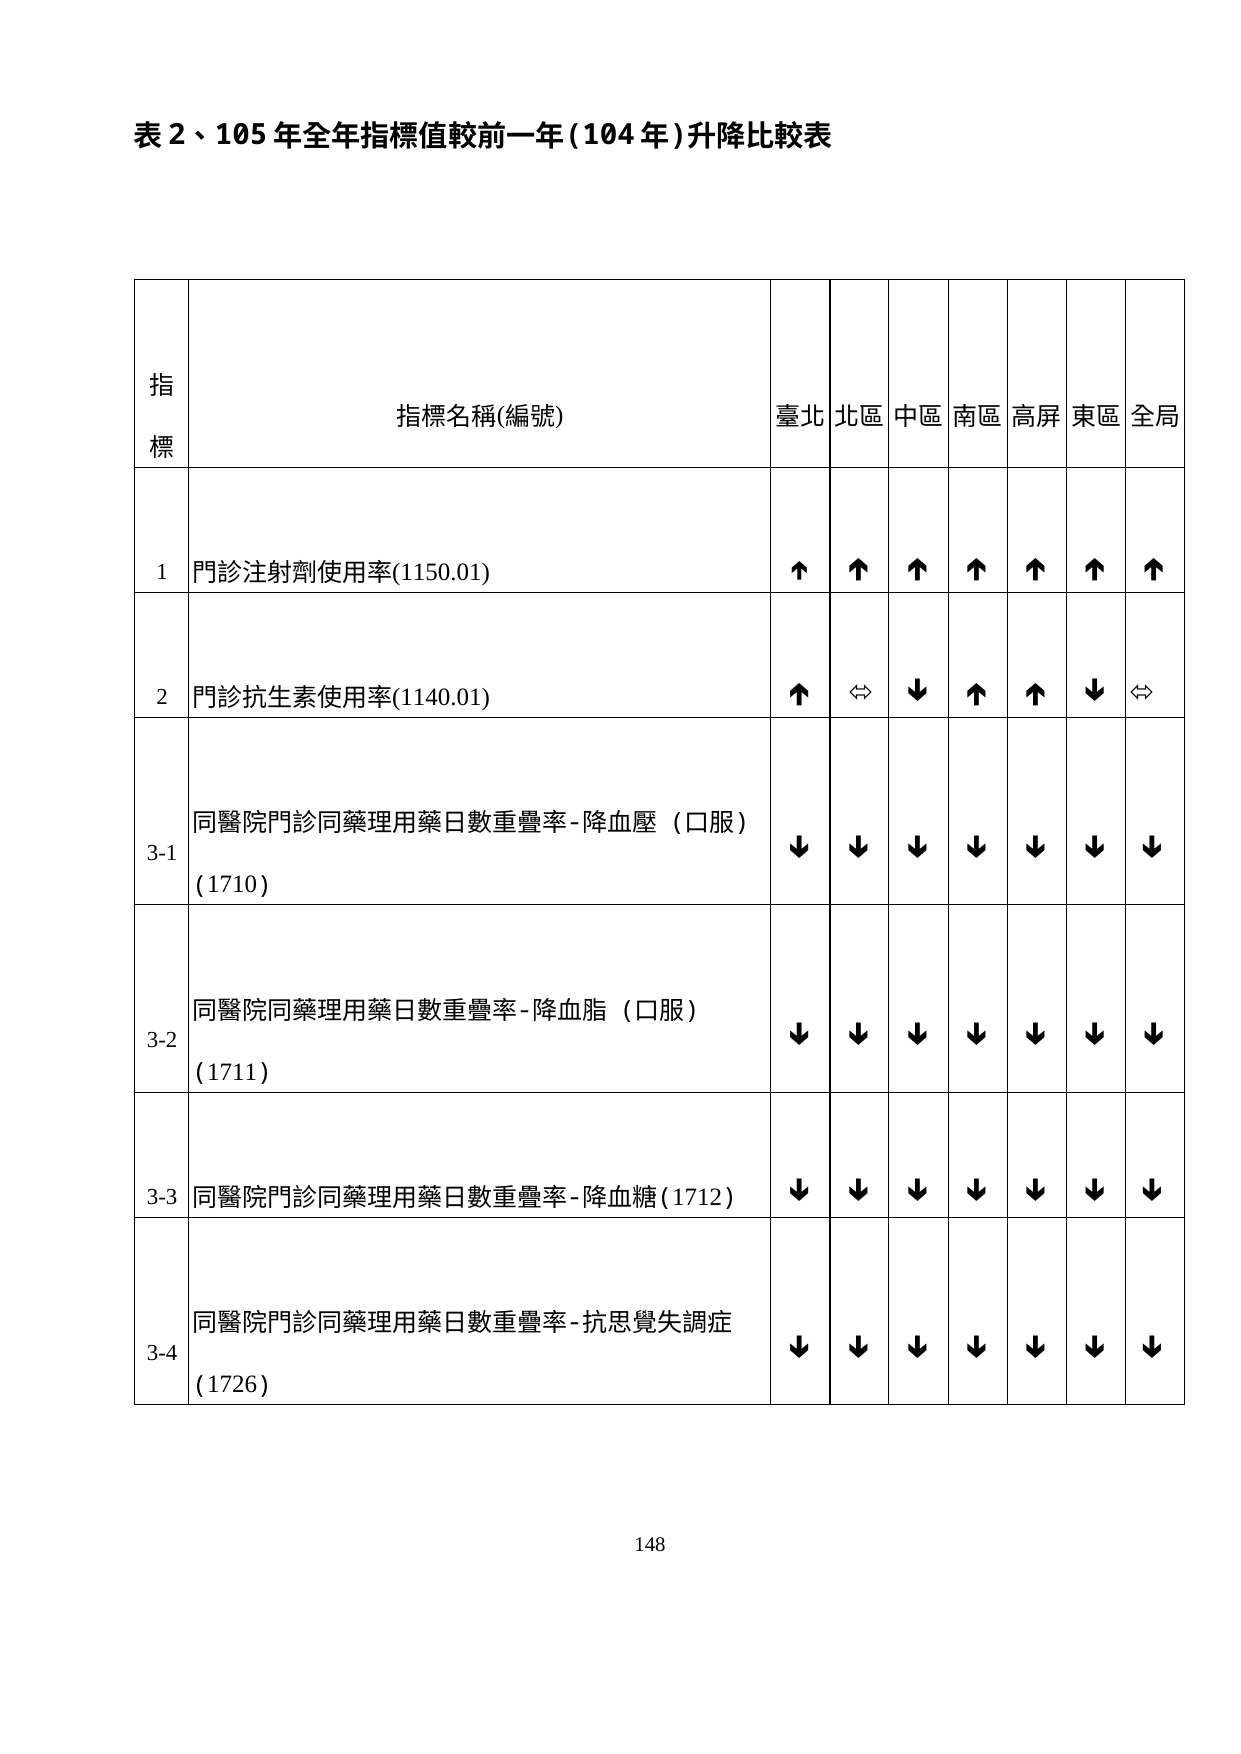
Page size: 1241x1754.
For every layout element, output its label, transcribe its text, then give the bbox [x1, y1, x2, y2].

table_cell  [889, 593, 948, 717]
table_cell  [1067, 593, 1125, 717]
table_header 北區 [831, 280, 888, 467]
table_cell 同醫院門診同藥理用藥日數重疊率-抗思覺失調症 (1726) [189, 1218, 770, 1404]
table_cell  [1008, 593, 1066, 717]
table_cell 2 [135, 593, 188, 717]
table_cell  [1126, 1093, 1184, 1217]
table_cell  [949, 718, 1007, 904]
table_cell  [831, 468, 888, 592]
table_cell 門診抗生素使用率(1140.01) [189, 593, 770, 717]
table_cell 1 [135, 468, 188, 592]
table_header 臺北 [771, 280, 829, 467]
table_header 指標 [135, 280, 188, 467]
table_cell 同醫院門診同藥理用藥日數重疊率-降血壓 (口服)(1710) [189, 718, 770, 904]
table_cell  [949, 1093, 1007, 1217]
table_cell 3-2 [135, 905, 188, 1092]
table_header 中區 [889, 280, 948, 467]
table_cell  [1067, 718, 1125, 904]
table_cell  [831, 1093, 888, 1217]
table_cell  [949, 468, 1007, 592]
table_cell  [949, 905, 1007, 1092]
table_cell  [771, 905, 829, 1092]
table_cell  [889, 468, 948, 592]
table_cell  [1008, 1093, 1066, 1217]
table_cell  [1067, 468, 1125, 592]
table_cell  [831, 593, 888, 717]
table_cell  [831, 718, 888, 904]
table_cell 同醫院同藥理用藥日數重疊率-降血脂 (口服)(1711) [189, 905, 770, 1092]
table_cell  [1067, 1218, 1125, 1404]
table_cell  [1067, 905, 1125, 1092]
table_cell  [1008, 1218, 1066, 1404]
table_cell 3-1 [135, 718, 188, 904]
table_header 東區 [1067, 280, 1125, 467]
table_cell  [771, 1218, 829, 1404]
table_cell  [1008, 468, 1066, 592]
table_cell  [771, 718, 829, 904]
subtitle 表2、105年全年指標值較前一年(104年)升降比較表 [133, 92, 1166, 154]
table_header 全局 [1126, 280, 1184, 467]
table_cell 同醫院門診同藥理用藥日數重疊率-降血糖(1712) [189, 1093, 770, 1217]
table_cell 3-4 [135, 1218, 188, 1404]
table_cell  [1126, 718, 1184, 904]
table_header 高屏 [1008, 280, 1066, 467]
table_cell  [1126, 1218, 1184, 1404]
table_cell  [949, 593, 1007, 717]
table_cell  [949, 1218, 1007, 1404]
table_cell  [831, 1218, 888, 1404]
table_cell 門診注射劑使用率(1150.01) [189, 468, 770, 592]
table_cell  [771, 1093, 829, 1217]
table_cell  [889, 905, 948, 1092]
table_cell  [771, 593, 829, 717]
table_header 南區 [949, 280, 1007, 467]
table_cell  [1126, 905, 1184, 1092]
table_cell  [889, 718, 948, 904]
table_cell  [1008, 905, 1066, 1092]
table_cell  [1126, 593, 1184, 717]
table_cell  [771, 468, 829, 592]
table_cell  [1008, 718, 1066, 904]
table_cell  [889, 1093, 948, 1217]
table_cell  [831, 905, 888, 1092]
table_header 指標名稱(編號) [189, 280, 770, 467]
table_cell  [1126, 468, 1184, 592]
table_cell  [1067, 1093, 1125, 1217]
table_cell 3-3 [135, 1093, 188, 1217]
table_cell  [889, 1218, 948, 1404]
